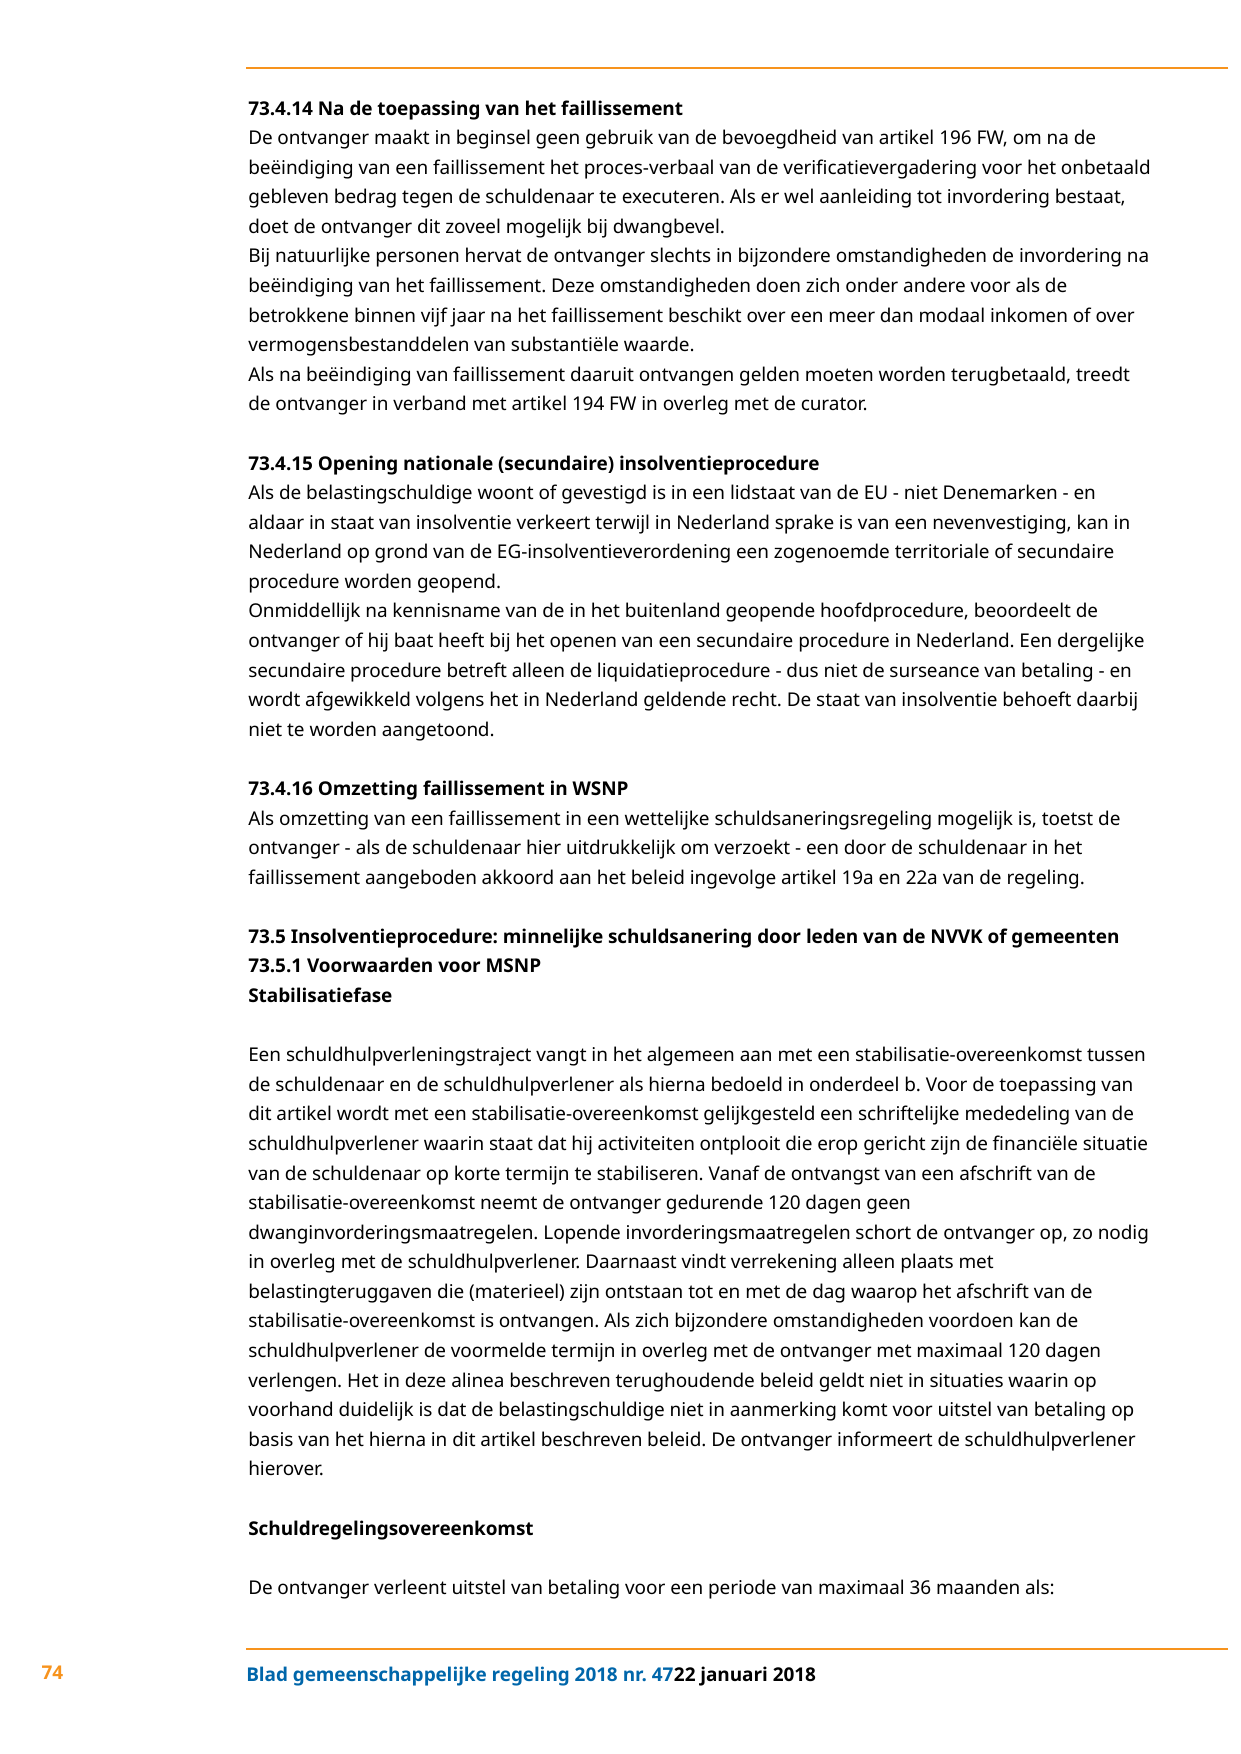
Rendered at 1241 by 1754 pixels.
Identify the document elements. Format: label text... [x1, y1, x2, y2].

text 73.4.14 Na de toepassing van het faillissement [248, 95, 1152, 121]
text Als de belastingschuldige woont of gevestigd is in een lidstaat van de EU - niet Denemarken - en aldaar in staat van insolventie verkeert terwijl in Nederland sprake is van een nevenvestiging, kan in Nederland op grond van de EG-insolventieverordening een zogenoemde territoriale of secundaire procedure worden geopend. [248, 479, 1152, 594]
text Bij natuurlijke personen hervat de ontvanger slechts in bijzondere omstandigheden de invordering na beëindiging van het faillissement. Deze omstandigheden doen zich onder andere voor als de betrokkene binnen vijf jaar na het faillissement beschikt over een meer dan modaal inkomen of over vermogensbestanddelen van substantiële waarde. [248, 243, 1152, 357]
text Als na beëindiging van faillissement daaruit ontvangen gelden moeten worden terugbetaald, treedt de ontvanger in verband met artikel 194 FW in overleg met de curator. [248, 361, 1152, 416]
text 73.5 Insolventieprocedure: minnelijke schuldsanering door leden van de NVVK of gemeenten [248, 923, 1152, 949]
text Schuldregelingsovereenkomst [248, 1515, 1152, 1541]
text 73.5.1 Voorwaarden voor MSNP [248, 953, 1152, 978]
text De ontvanger verleent uitstel van betaling voor een periode van maximaal 36 maanden als: [248, 1574, 1152, 1600]
text 73.4.15 Opening nationale (secundaire) insolventieprocedure [248, 450, 1152, 476]
picture [41, 47, 231, 172]
text De ontvanger maakt in beginsel geen gebruik van de bevoegdheid van artikel 196 FW, om na de beëindiging van een faillissement het proces-verbaal van de verificatievergadering voor het onbetaald gebleven bedrag tegen de schuldenaar te executeren. Als er wel aanleiding tot invordering bestaat, doet de ontvanger dit zoveel mogelijk bij dwangbevel. [248, 124, 1152, 239]
text Een schuldhulpverleningstraject vangt in het algemeen aan met een stabilisatie-overeenkomst tussen de schuldenaar en de schuldhulpverlener als hierna bedoeld in onderdeel b. Voor de toepassing van dit artikel wordt met een stabilisatie-overeenkomst gelijkgesteld een schriftelijke mededeling van de schuldhulpverlener waarin staat dat hij activiteiten ontplooit die erop gericht zijn de financiële situatie van de schuldenaar op korte termijn te stabiliseren. Vanaf de ontvangst van een afschrift van de stabilisatie-overeenkomst neemt de ontvanger gedurende 120 dagen geen dwanginvorderingsmaatregelen. Lopende invorderingsmaatregelen schort de ontvanger op, zo nodig in overleg met de schuldhulpverlener. Daarnaast vindt verrekening alleen plaats met belastingteruggaven die (materieel) zijn ontstaan tot en met de dag waarop het afschrift van de stabilisatie-overeenkomst is ontvangen. Als zich bijzondere omstandigheden voordoen kan de schuldhulpverlener de voormelde termijn in overleg met de ontvanger met maximaal 120 dagen verlengen. Het in deze alinea beschreven terughoudende beleid geldt niet in situaties waarin op voorhand duidelijk is dat de belastingschuldige niet in aanmerking komt voor uitstel van betaling op basis van het hierna in dit artikel beschreven beleid. De ontvanger informeert de schuldhulpverlener hierover. [248, 1041, 1152, 1481]
text 73.4.16 Omzetting faillissement in WSNP [248, 775, 1152, 801]
text Stabilisatiefase [248, 982, 1152, 1008]
text Onmiddellijk na kennisname van de in het buitenland geopende hoofdprocedure, beoordeelt de ontvanger of hij baat heeft bij het openen van een secundaire procedure in Nederland. Een dergelijke secundaire procedure betreft alleen de liquidatieprocedure - dus niet de surseance van betaling - en wordt afgewikkeld volgens het in Nederland geldende recht. De staat van insolventie behoeft daarbij niet te worden aangetoond. [248, 598, 1152, 742]
text Als omzetting van een faillissement in een wettelijke schuldsaneringsregeling mogelijk is, toetst de ontvanger - als de schuldenaar hier uitdrukkelijk om verzoekt - een door de schuldenaar in het faillissement aangeboden akkoord aan het beleid ingevolge artikel 19a en 22a van de regeling. [248, 805, 1152, 890]
